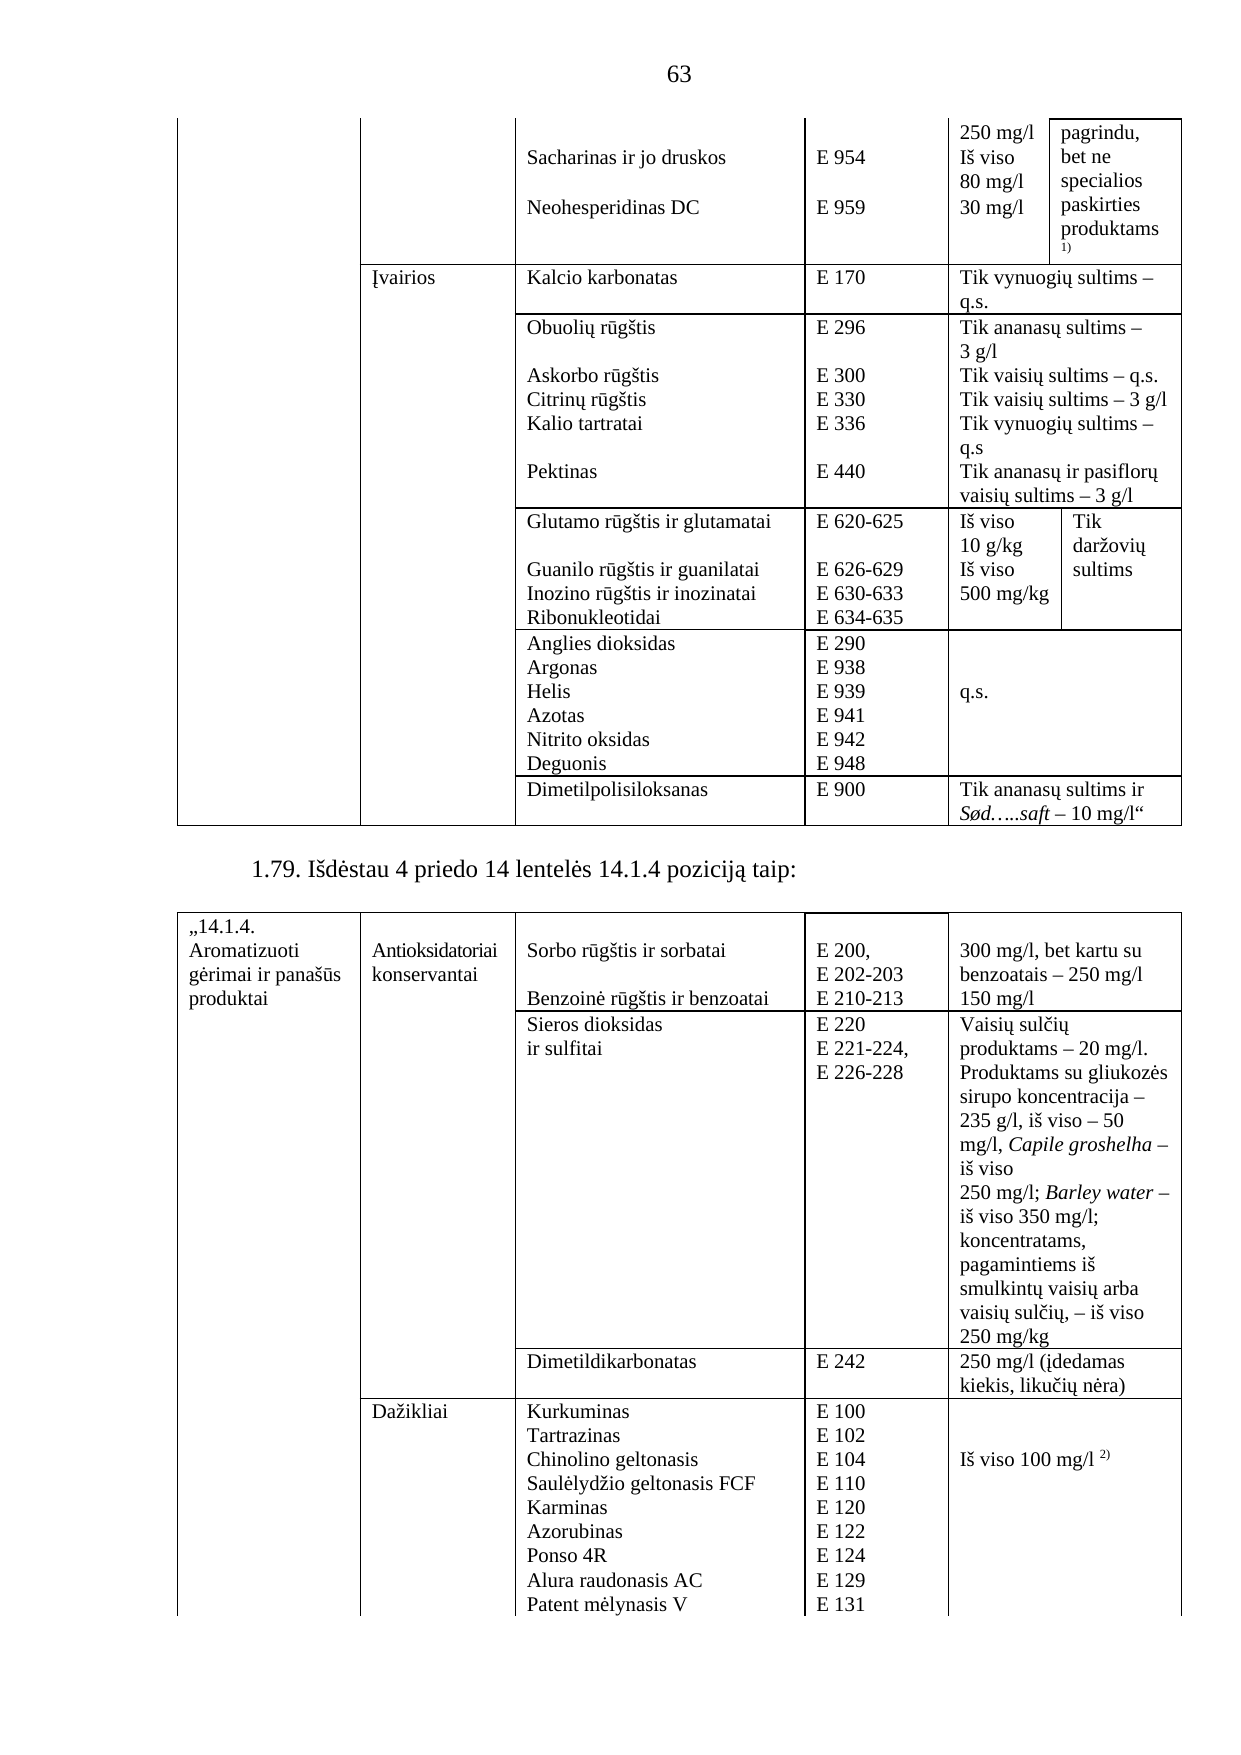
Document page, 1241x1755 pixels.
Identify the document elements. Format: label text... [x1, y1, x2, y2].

table_cell Sieros dioksidas ir sulfitai [516, 1012, 804, 1348]
table_cell [361, 727, 515, 751]
table_cell [806, 118, 948, 144]
table_cell E 626-629 [806, 557, 948, 581]
table_cell Kalcio karbonatas [516, 265, 804, 313]
table_cell [361, 1592, 515, 1616]
table_cell E 296 [806, 315, 948, 363]
table_cell [949, 1495, 1181, 1519]
table_cell E 122 [806, 1519, 948, 1543]
table_cell [361, 1519, 515, 1543]
table_header E 200, E 202-203 [806, 914, 948, 986]
table_cell Dimetildikarbonatas [516, 1349, 804, 1397]
table_cell 250 mg/l [949, 118, 1049, 144]
table_cell [361, 679, 515, 703]
table_cell Alura raudonasis AC [516, 1568, 804, 1592]
table_cell [361, 1471, 515, 1495]
table_cell Iš viso 80 mg/l [949, 144, 1049, 193]
table_cell [949, 1592, 1181, 1616]
table_cell [178, 144, 360, 193]
table_cell Karminas [516, 1495, 804, 1519]
table_cell Azotas [516, 703, 804, 727]
table_cell E 110 [806, 1471, 948, 1495]
table_cell [949, 631, 1181, 655]
table_cell [178, 1495, 360, 1519]
table_cell [949, 1399, 1181, 1423]
table_cell [361, 1010, 515, 1348]
table_cell Deguonis [516, 751, 804, 775]
table_cell [361, 581, 515, 605]
table_cell [178, 775, 360, 825]
table_cell [949, 655, 1181, 679]
table_cell [361, 751, 515, 775]
table_cell [361, 507, 515, 557]
table_cell [361, 144, 515, 193]
table_cell Chinolino geltonasis [516, 1447, 804, 1471]
table_header 300 mg/l, bet kartu su benzoatais – 250 mg/l [949, 913, 1181, 986]
table_cell [178, 411, 360, 459]
table_cell [361, 557, 515, 581]
table_cell Neohesperidinas DC [516, 194, 804, 264]
table_cell E 131 [806, 1592, 948, 1616]
table_cell [178, 1447, 360, 1471]
table_cell Obuolių rūgštis [516, 315, 804, 363]
table_cell Tik vynuogių sultims – q.s [949, 411, 1181, 459]
table_cell Tik ananasų sultims – 3 g/l [949, 315, 1181, 363]
table_cell E 948 [806, 751, 948, 775]
table_cell Guanilo rūgštis ir guanilatai [516, 557, 804, 581]
table_cell [361, 1568, 515, 1592]
table_cell [361, 775, 515, 825]
table_cell E 440 [806, 459, 948, 507]
table_cell Argonas [516, 655, 804, 679]
table_cell [361, 459, 515, 507]
table_cell E 330 [806, 387, 948, 411]
table_cell Tik ananasų ir pasiflorų vaisių sultims – 3 g/l [949, 459, 1181, 507]
table_cell E 620-625 [806, 509, 948, 557]
table_cell [178, 557, 360, 581]
table_cell E 634-635 [806, 605, 948, 629]
table_cell Iš viso [949, 557, 1061, 581]
table_cell [178, 194, 360, 264]
table_cell E 954 [806, 144, 948, 193]
table_cell E 938 [806, 655, 948, 679]
table_cell Patent mėlynasis V [516, 1592, 804, 1616]
table_cell E 170 [806, 265, 948, 313]
table_cell [178, 1568, 360, 1592]
table_cell [178, 679, 360, 703]
table_cell [178, 605, 360, 629]
table_cell Iš viso 100 mg/l 2) [949, 1447, 1181, 1471]
table_cell [361, 605, 515, 629]
table_cell Ribonukleotidai [516, 605, 804, 629]
table_cell [178, 1592, 360, 1616]
table_cell [361, 363, 515, 387]
table_cell E 630-633 [806, 581, 948, 605]
table_cell Dimetilpolisiloksanas [516, 777, 804, 825]
table_cell [361, 629, 515, 655]
table_cell E 100 [806, 1399, 948, 1423]
table_cell [178, 703, 360, 727]
table_cell Saulėlydžio geltonasis FCF [516, 1471, 804, 1495]
table_cell Iš viso 10 g/kg [949, 509, 1061, 557]
table_cell [516, 118, 804, 144]
table_cell [361, 1447, 515, 1471]
text 1.79. Išdėstau 4 priedo 14 lentelės 14.1.4 poziciją taip: [177, 854, 1181, 883]
table_cell [178, 1544, 360, 1567]
table_cell [361, 411, 515, 459]
table_cell [1062, 581, 1181, 605]
table_cell Kurkuminas [516, 1399, 804, 1423]
table_cell Glutamo rūgštis ir glutamatai [516, 509, 804, 557]
table_cell 250 mg/l (įdedamas kiekis, likučių nėra) [949, 1349, 1181, 1397]
table_cell Tik ananasų sultims ir Sød…..saft – 10 mg/l“ [949, 777, 1181, 825]
table_cell [178, 507, 360, 557]
table_cell [178, 629, 360, 655]
table_cell E 941 [806, 703, 948, 727]
table_cell Azorubinas [516, 1519, 804, 1543]
table_cell [361, 194, 515, 264]
table_cell [178, 264, 360, 313]
table_cell [178, 1423, 360, 1447]
table_cell produktai [178, 986, 360, 1010]
table_cell Benzoinė rūgštis ir benzoatai [516, 986, 804, 1010]
table_cell [949, 1423, 1181, 1447]
table_cell [361, 1495, 515, 1519]
table_cell [361, 387, 515, 411]
table_cell Vaisių sulčių produktams – 20 mg/l. Produktams su gliukozės sirupo koncentracija – 235 g/l, iš viso – 50 mg/l, Capile groshelha – iš viso 250 mg/l; Barley water – iš viso 350 mg/l; koncentratams, pagamintiems iš smulkintų vaisių arba vaisių sulčių, – iš viso 250 mg/kg [949, 1012, 1181, 1348]
table_cell [361, 313, 515, 363]
table_cell [361, 1544, 515, 1567]
table_cell [178, 655, 360, 679]
table_cell Tik vaisių sultims – 3 g/l [949, 387, 1181, 411]
table_cell [949, 1544, 1181, 1567]
table_cell Tik vynuogių sultims – q.s. [949, 265, 1181, 313]
table_cell Nitrito oksidas [516, 727, 804, 751]
table_cell Helis [516, 679, 804, 703]
table_cell E 942 [806, 727, 948, 751]
table_cell E 102 [806, 1423, 948, 1447]
table_cell [178, 1348, 360, 1397]
table_cell E 242 [806, 1349, 948, 1397]
table_cell pagrindu, bet ne specialios paskirties produktams 1) [1050, 120, 1181, 264]
table_cell [949, 727, 1181, 751]
table_cell Anglies dioksidas [516, 630, 804, 655]
table_cell [178, 1398, 360, 1423]
table_cell 500 mg/kg [949, 581, 1061, 605]
table_cell q.s. [949, 679, 1181, 703]
table_cell [178, 387, 360, 411]
table_cell [178, 363, 360, 387]
table_cell 30 mg/l [949, 194, 1049, 264]
table_cell [361, 703, 515, 727]
table_cell [949, 751, 1181, 775]
table_cell E 939 [806, 679, 948, 703]
table_cell Dažikliai [361, 1399, 515, 1423]
table_cell E 120 [806, 1495, 948, 1519]
table_cell [178, 1471, 360, 1495]
table_cell [178, 727, 360, 751]
table_cell [178, 1519, 360, 1543]
table_cell [949, 605, 1061, 629]
table_cell [949, 1471, 1181, 1495]
table_cell E 129 [806, 1568, 948, 1592]
table_cell Tartrazinas [516, 1423, 804, 1447]
table_cell Sacharinas ir jo druskos [516, 144, 804, 193]
table_cell [1062, 605, 1181, 629]
table_cell [178, 459, 360, 507]
table_cell [361, 655, 515, 679]
table_cell Pektinas [516, 459, 804, 507]
table_cell Askorbo rūgštis [516, 363, 804, 387]
table_cell [178, 118, 360, 144]
table_cell Ponso 4R [516, 1544, 804, 1567]
table_cell [178, 1010, 360, 1348]
table_cell [361, 118, 515, 144]
table_cell [361, 1423, 515, 1447]
table_cell Kalio tartratai [516, 411, 804, 459]
table_cell E 300 [806, 363, 948, 387]
table_cell E 336 [806, 411, 948, 459]
table_cell E 900 [806, 777, 948, 825]
table_cell 150 mg/l [949, 986, 1181, 1010]
table_header Antioksidatoriai konservantai [361, 913, 515, 986]
table_cell [178, 313, 360, 363]
table_header „14.1.4. Aromatizuoti gėrimai ir panašūs [178, 913, 360, 986]
table_cell [949, 703, 1181, 727]
table_cell [361, 986, 515, 1010]
table_cell Tik vaisių sultims – q.s. [949, 363, 1181, 387]
table_cell E 124 [806, 1544, 948, 1567]
table_cell Tik daržovių [1062, 509, 1181, 557]
table_cell E 220 E 221-224, E 226-228 [806, 1012, 948, 1348]
table_cell [361, 1348, 515, 1397]
table_cell Inozino rūgštis ir inozinatai [516, 581, 804, 605]
table_cell [178, 751, 360, 775]
table_cell E 290 [806, 631, 948, 655]
table_cell E 210-213 [806, 986, 948, 1010]
table_cell Citrinų rūgštis [516, 387, 804, 411]
table_cell E 104 [806, 1447, 948, 1471]
table_cell [949, 1519, 1181, 1543]
table_cell Įvairios [361, 265, 515, 313]
table_cell E 959 [806, 194, 948, 264]
table_cell [178, 581, 360, 605]
table_header Sorbo rūgštis ir sorbatai [516, 913, 804, 986]
table_cell [949, 1568, 1181, 1592]
table_cell sultims [1062, 557, 1181, 581]
